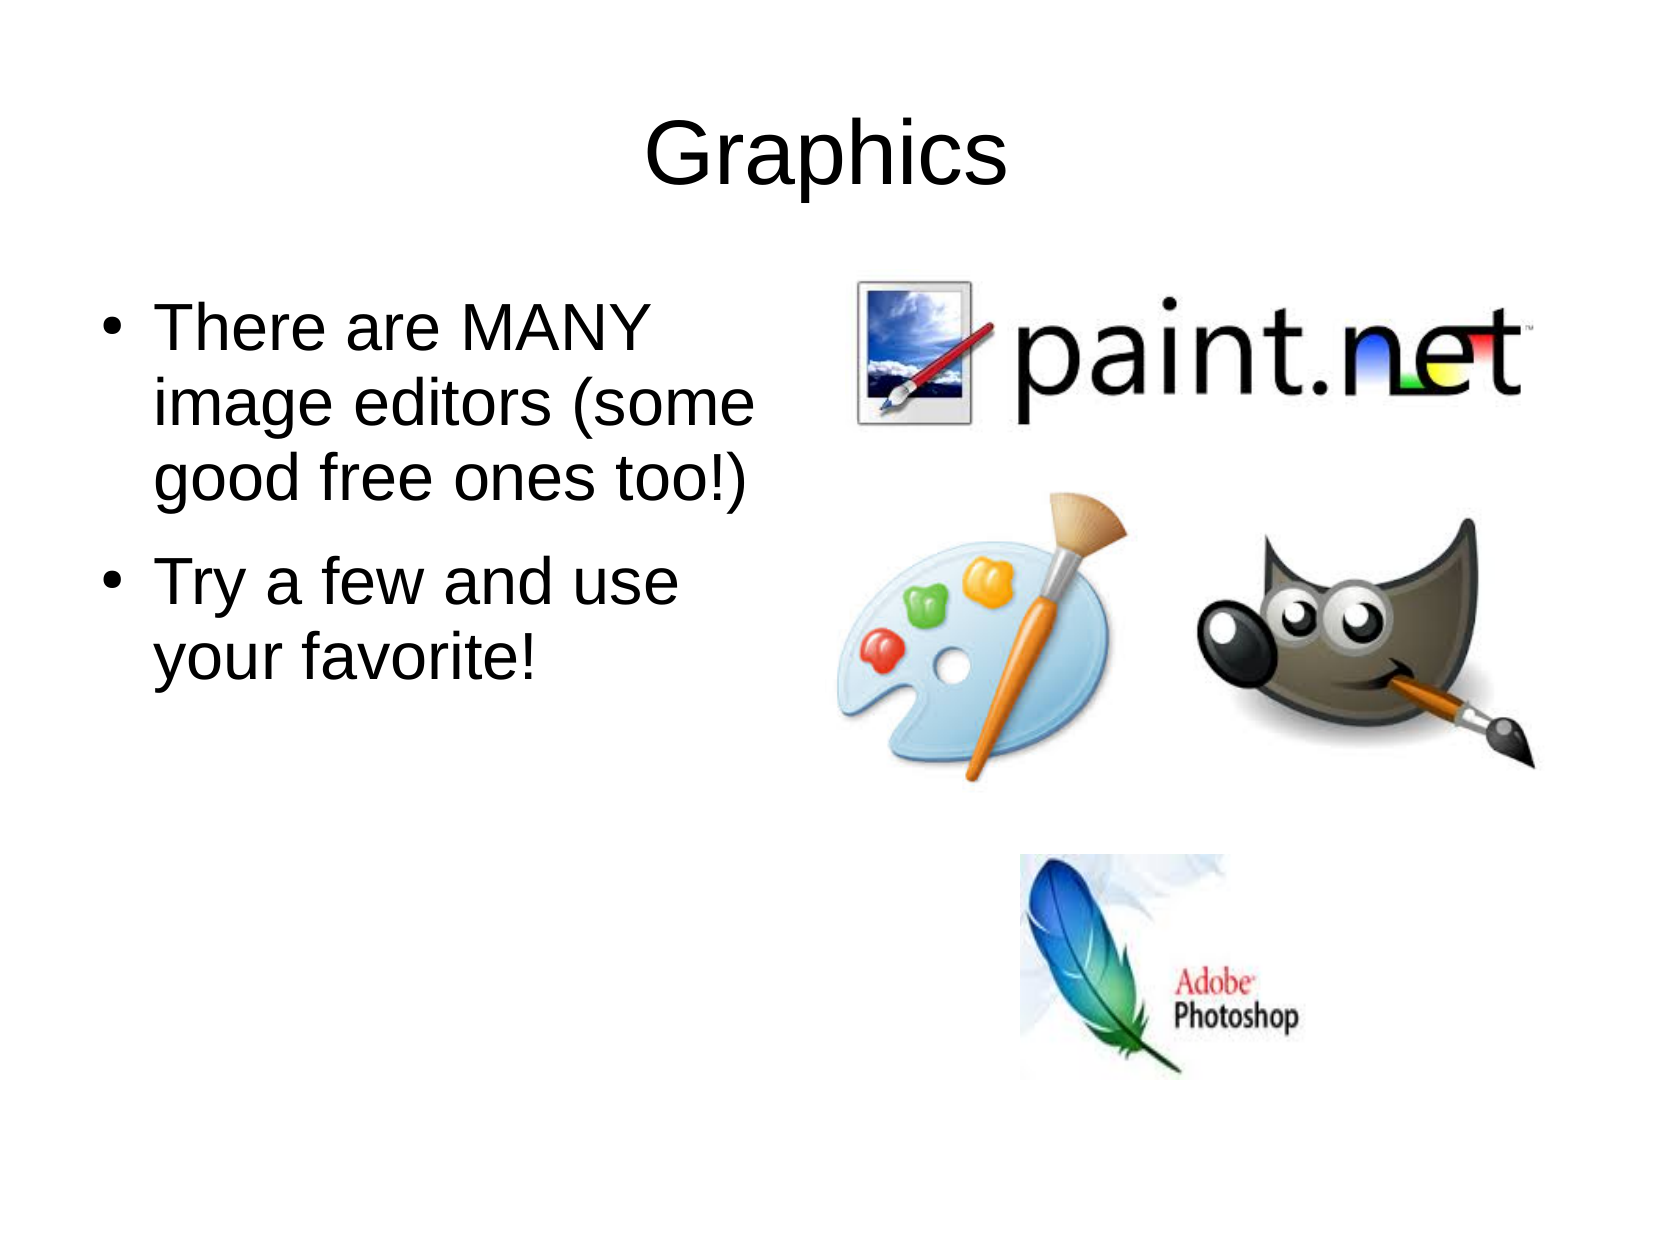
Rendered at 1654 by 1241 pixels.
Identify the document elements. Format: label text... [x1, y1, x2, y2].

picture [845, 269, 1546, 445]
picture [1020, 854, 1321, 1081]
list There are MANY image editors (some good free ones too!) Try a few and use your favorite! [82, 290, 793, 1010]
title Graphics [82, 49, 1571, 257]
picture [825, 479, 1144, 799]
picture [1193, 458, 1546, 811]
